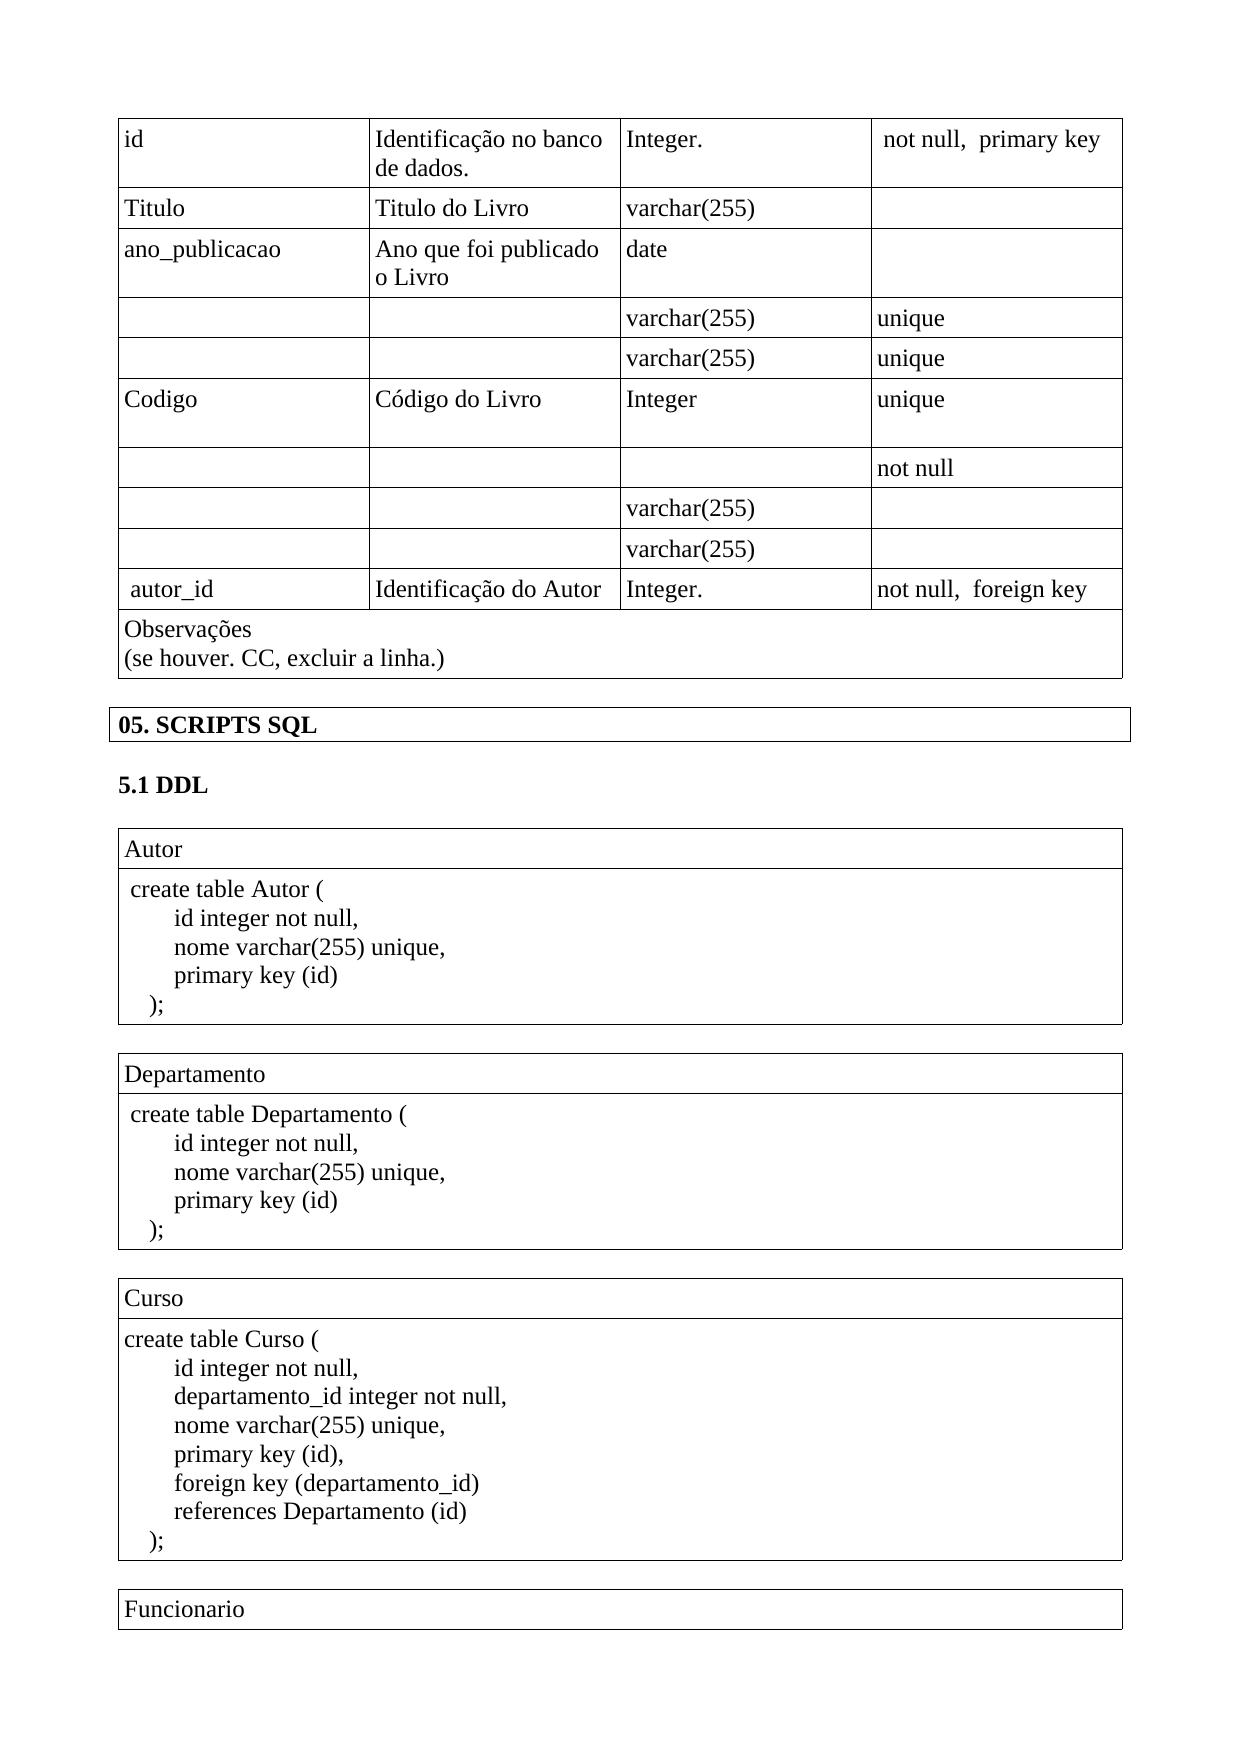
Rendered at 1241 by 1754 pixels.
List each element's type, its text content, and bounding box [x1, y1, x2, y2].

table_cell Titulo do Livro [370, 188, 620, 228]
table_cell [370, 338, 620, 378]
table_header Autor [119, 829, 1122, 868]
table_cell create table Autor ( id integer not null, nome varchar(255) unique, primary key (id) ); [119, 869, 1122, 1024]
table_cell [872, 529, 1122, 568]
table_cell not null, foreign key [872, 569, 1122, 608]
table_cell [370, 448, 620, 487]
table_cell create table Departamento ( id integer not null, nome varchar(255) unique, primary key (id) ); [119, 1094, 1122, 1248]
table_cell [370, 298, 620, 337]
table_cell Integer. [621, 569, 871, 608]
text 5.1 DDL [118, 770, 1122, 799]
table_cell unique [872, 338, 1122, 378]
table_cell [119, 529, 369, 568]
table_cell date [621, 229, 871, 297]
table_cell [119, 488, 369, 528]
table_cell ano_publicacao [119, 229, 369, 297]
table_cell Observações (se houver. CC, excluir a linha.) [119, 610, 1122, 678]
table_header Departamento [119, 1054, 1122, 1093]
table_cell autor_id [119, 569, 369, 608]
table_cell not null [872, 448, 1122, 487]
table_cell [872, 229, 1122, 297]
table_cell Código do Livro [370, 379, 620, 447]
table_cell varchar(255) [621, 298, 871, 337]
table_cell varchar(255) [621, 338, 871, 378]
table_cell varchar(255) [621, 188, 871, 228]
table_cell Integer [621, 379, 871, 447]
table_cell [370, 529, 620, 568]
table_cell [621, 448, 871, 487]
table_cell [119, 448, 369, 487]
table_cell Codigo [119, 379, 369, 447]
table_cell Identificação no banco de dados. [370, 119, 620, 187]
table_cell Identificação do Autor [370, 569, 620, 608]
table_header Funcionario [119, 1590, 1122, 1629]
table_cell [119, 298, 369, 337]
table_cell varchar(255) [621, 488, 871, 528]
table_header Curso [119, 1279, 1122, 1318]
table_cell [119, 338, 369, 378]
table_cell id [119, 119, 369, 187]
table_cell unique [872, 379, 1122, 447]
table_cell Integer. [621, 119, 871, 187]
table_cell varchar(255) [621, 529, 871, 568]
table_cell create table Curso ( id integer not null, departamento_id integer not null, nome varchar(255) unique, primary key (id), foreign key (departamento_id) references Departamento (id) ); [119, 1319, 1122, 1559]
table_cell [370, 488, 620, 528]
table_cell [872, 188, 1122, 228]
table_cell Ano que foi publicado o Livro [370, 229, 620, 297]
table_cell unique [872, 298, 1122, 337]
table_cell [872, 488, 1122, 528]
table_cell not null, primary key [872, 119, 1122, 187]
table_cell Titulo [119, 188, 369, 228]
text 05. SCRIPTS SQL [110, 708, 1130, 741]
